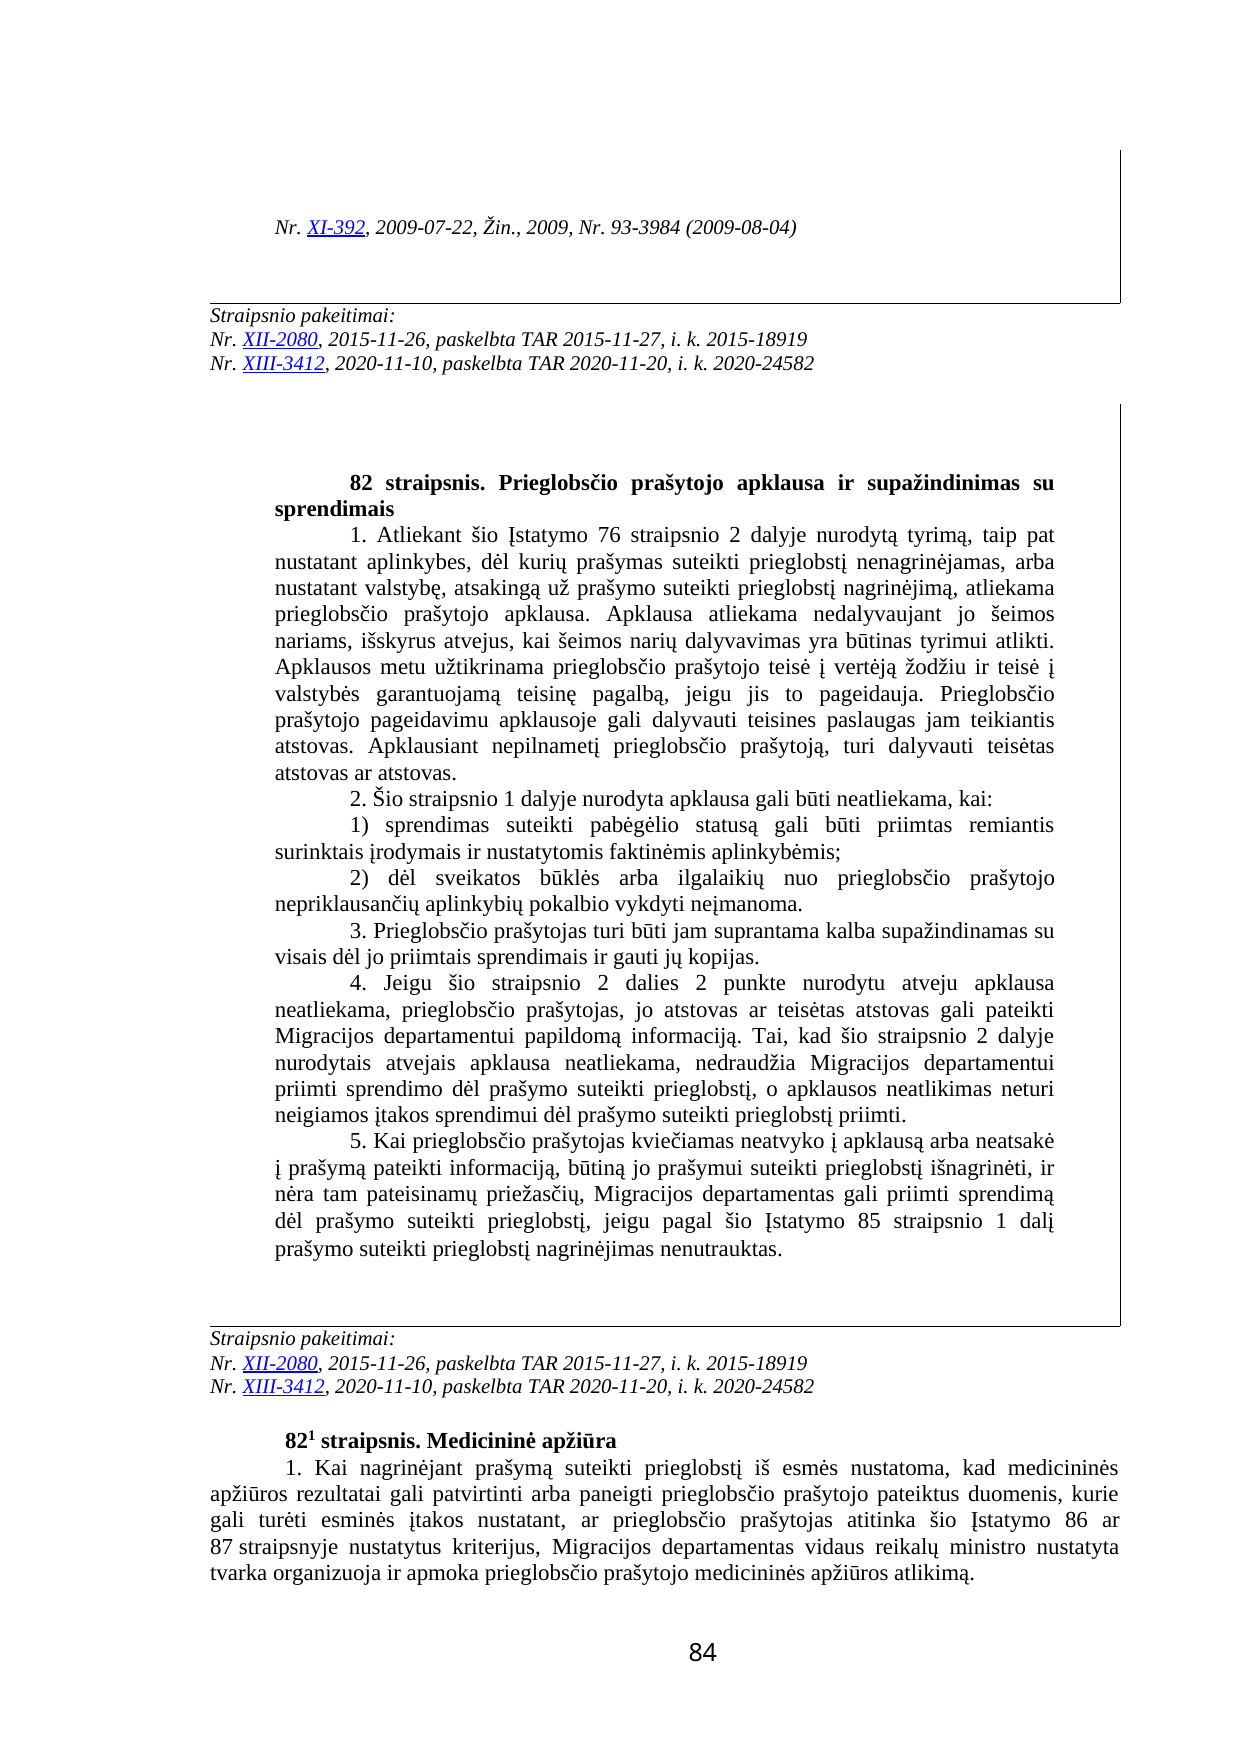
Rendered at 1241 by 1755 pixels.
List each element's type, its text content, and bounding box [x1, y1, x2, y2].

text 821 straipsnis. Medicininė apžiūra [210, 1427, 1120, 1454]
text Straipsnio pakeitimai: [210, 1326, 1120, 1350]
text 4. Jeigu šio straipsnio 2 dalies 2 punkte nurodytu atveju apklausa neatliekama, prieglobsčio prašytojas, jo atstovas ar teisėtas atstovas gali pateikti Migracijos departamentui papildomą informaciją. Tai, kad šio straipsnio 2 dalyje nurodytais atvejais apklausa neatliekama, nedraudžia Migracijos departamentui priimti sprendimo dėl prašymo suteikti prieglobstį, o apklausos neatlikimas neturi neigiamos įtakos sprendimui dėl prašymo suteikti prieglobstį priimti. [210, 969, 1120, 1128]
text 82 straipsnis. Prieglobsčio prašytojo apklausa ir supažindinimas su sprendimais [210, 404, 1120, 521]
text Nr. XIII-3412, 2020-11-10, paskelbta TAR 2020-11-20, i. k. 2020-24582 [210, 1374, 1120, 1398]
text 1. Atliekant šio Įstatymo 76 straipsnio 2 dalyje nurodytą tyrimą, taip pat nustatant aplinkybes, dėl kurių prašymas suteikti prieglobstį nenagrinėjamas, arba nustatant valstybę, atsakingą už prašymo suteikti prieglobstį nagrinėjimą, atliekama prieglobsčio prašytojo apklausa. Apklausa atliekama nedalyvaujant jo šeimos nariams, išskyrus atvejus, kai šeimos narių dalyvavimas yra būtinas tyrimui atlikti. Apklausos metu užtikrinama prieglobsčio prašytojo teisė į vertėją žodžiu ir teisė į valstybės garantuojamą teisinę pagalbą, jeigu jis to pageidauja. Prieglobsčio prašytojo pageidavimu apklausoje gali dalyvauti teisines paslaugas jam teikiantis atstovas. Apklausiant nepilnametį prieglobsčio prašytoją, turi dalyvauti teisėtas atstovas ar atstovas. [210, 521, 1120, 785]
text 1) sprendimas suteikti pabėgėlio statusą gali būti priimtas remiantis surinktais įrodymais ir nustatytomis faktinėmis aplinkybėmis; [210, 811, 1120, 864]
text 2) dėl sveikatos būklės arba ilgalaikių nuo prieglobsčio prašytojo nepriklausančių aplinkybių pokalbio vykdyti neįmanoma. [210, 864, 1120, 917]
text 2. Šio straipsnio 1 dalyje nurodyta apklausa gali būti neatliekama, kai: [210, 785, 1120, 811]
text Nr. XIII-3412, 2020-11-10, paskelbta TAR 2020-11-20, i. k. 2020-24582 [210, 351, 1120, 375]
text Nr. XI-392, 2009-07-22, Žin., 2009, Nr. 93-3984 (2009-08-04) [210, 150, 1120, 303]
text Nr. XII-2080, 2015-11-26, paskelbta TAR 2015-11-27, i. k. 2015-18919 [210, 1350, 1120, 1374]
text 1. Kai nagrinėjant prašymą suteikti prieglobstį iš esmės nustatoma, kad medicininės apžiūros rezultatai gali patvirtinti arba paneigti prieglobsčio prašytojo pateiktus duomenis, kurie gali turėti esminės įtakos nustatant, ar prieglobsčio prašytojas atitinka šio Įstatymo 86 ar 87 straipsnyje nustatytus kriterijus, Migracijos departamentas vidaus reikalų ministro nustatyta tvarka organizuoja ir apmoka prieglobsčio prašytojo medicininės apžiūros atlikimą. [210, 1454, 1120, 1585]
text Straipsnio pakeitimai: [210, 303, 1120, 327]
text Nr. XII-2080, 2015-11-26, paskelbta TAR 2015-11-27, i. k. 2015-18919 [210, 327, 1120, 351]
text 3. Prieglobsčio prašytojas turi būti jam suprantama kalba supažindinamas su visais dėl jo priimtais sprendimais ir gauti jų kopijas. [210, 917, 1120, 969]
text 5. Kai prieglobsčio prašytojas kviečiamas neatvyko į apklausą arba neatsakė į prašymą pateikti informaciją, būtiną jo prašymui suteikti prieglobstį išnagrinėti, ir nėra tam pateisinamų priežasčių, Migracijos departamentas gali priimti sprendimą dėl prašymo suteikti prieglobstį, jeigu pagal šio Įstatymo 85 straipsnio 1 dalį prašymo suteikti prieglobstį nagrinėjimas nenutrauktas. [210, 1128, 1120, 1326]
